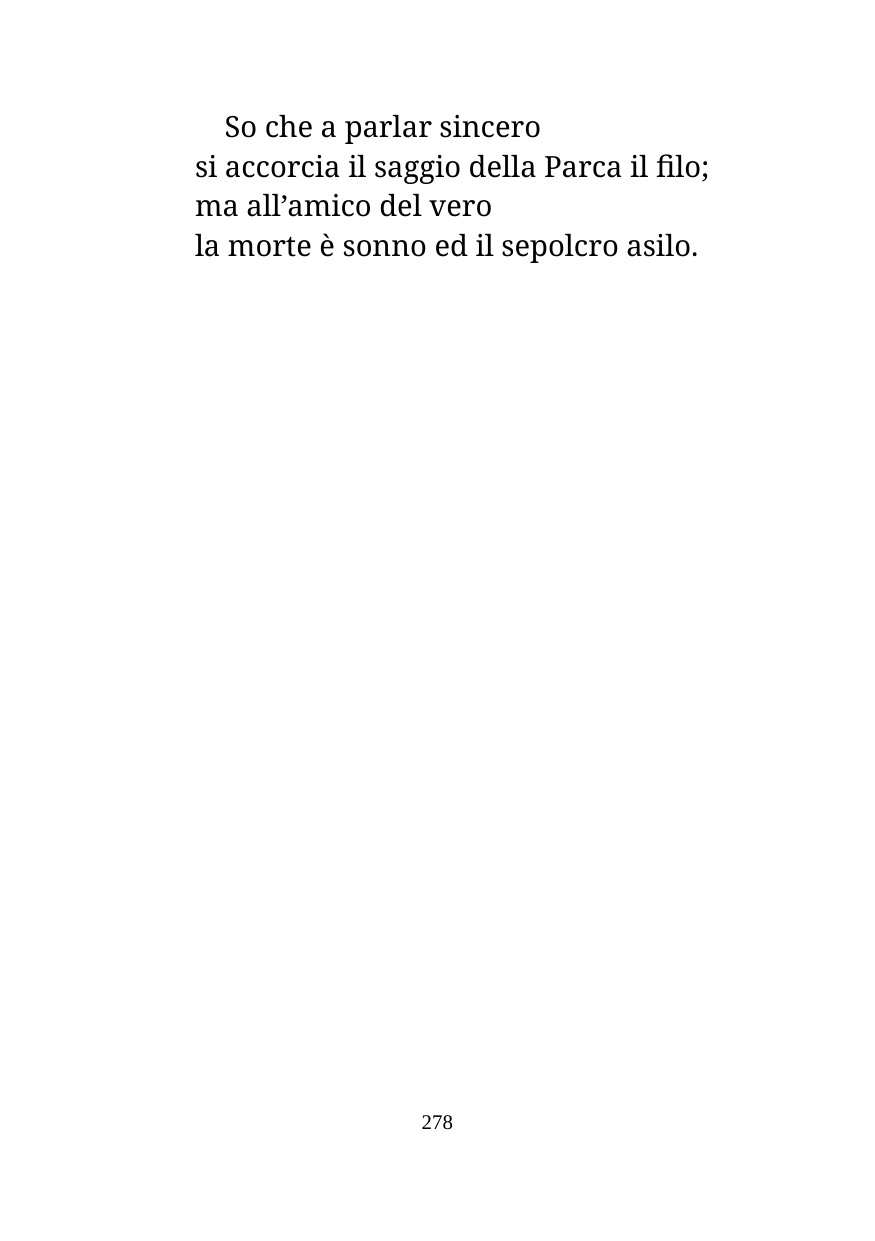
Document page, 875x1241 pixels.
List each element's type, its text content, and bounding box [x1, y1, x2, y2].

text So che a parlar sincero si accorcia il saggio della Parca il filo; ma all’amico del vero la morte è sonno ed il sepolcro asilo. [195, 106, 768, 265]
